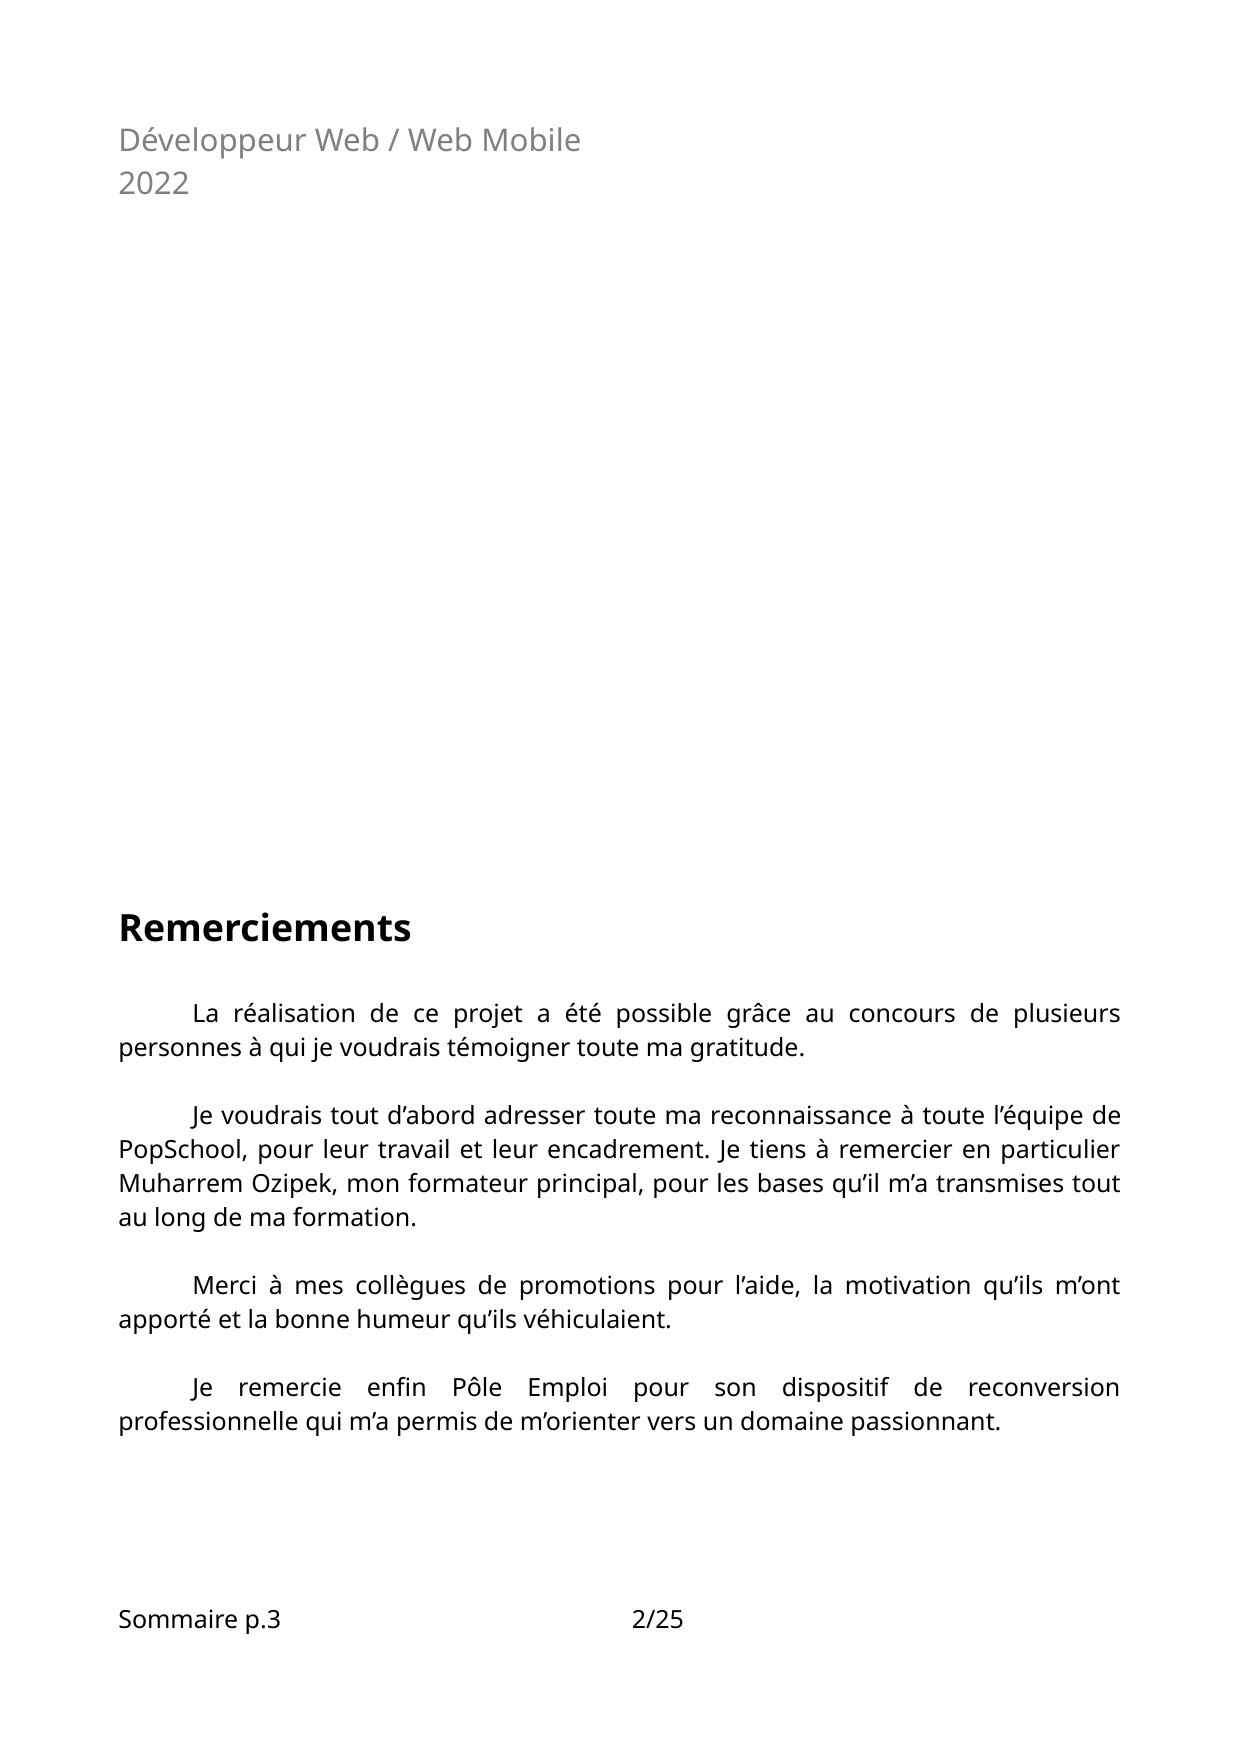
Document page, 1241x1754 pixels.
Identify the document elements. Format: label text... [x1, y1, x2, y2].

text 2022 [118, 161, 1122, 203]
text Merci à mes collègues de promotions pour l’aide, la motivation qu’ils m’ont apporté et la bonne humeur qu’ils véhiculaient. [118, 1268, 1122, 1336]
text Je voudrais tout d’abord adresser toute ma reconnaissance à toute l’équipe de PopSchool, pour leur travail et leur encadrement. Je tiens à remercier en particulier Muharrem Ozipek, mon formateur principal, pour les bases qu’il m’a transmises tout au long de ma formation. [118, 1097, 1122, 1234]
text La réalisation de ce projet a été possible grâce au concours de plusieurs personnes à qui je voudrais témoigner toute ma gratitude. [118, 995, 1122, 1063]
text Développeur Web / Web Mobile [118, 118, 1122, 161]
text Je remercie enfin Pôle Emploi pour son dispositif de reconversion professionnelle qui m’a permis de m’orienter vers un domaine passionnant. [118, 1370, 1122, 1438]
text Remerciements [118, 902, 1122, 953]
